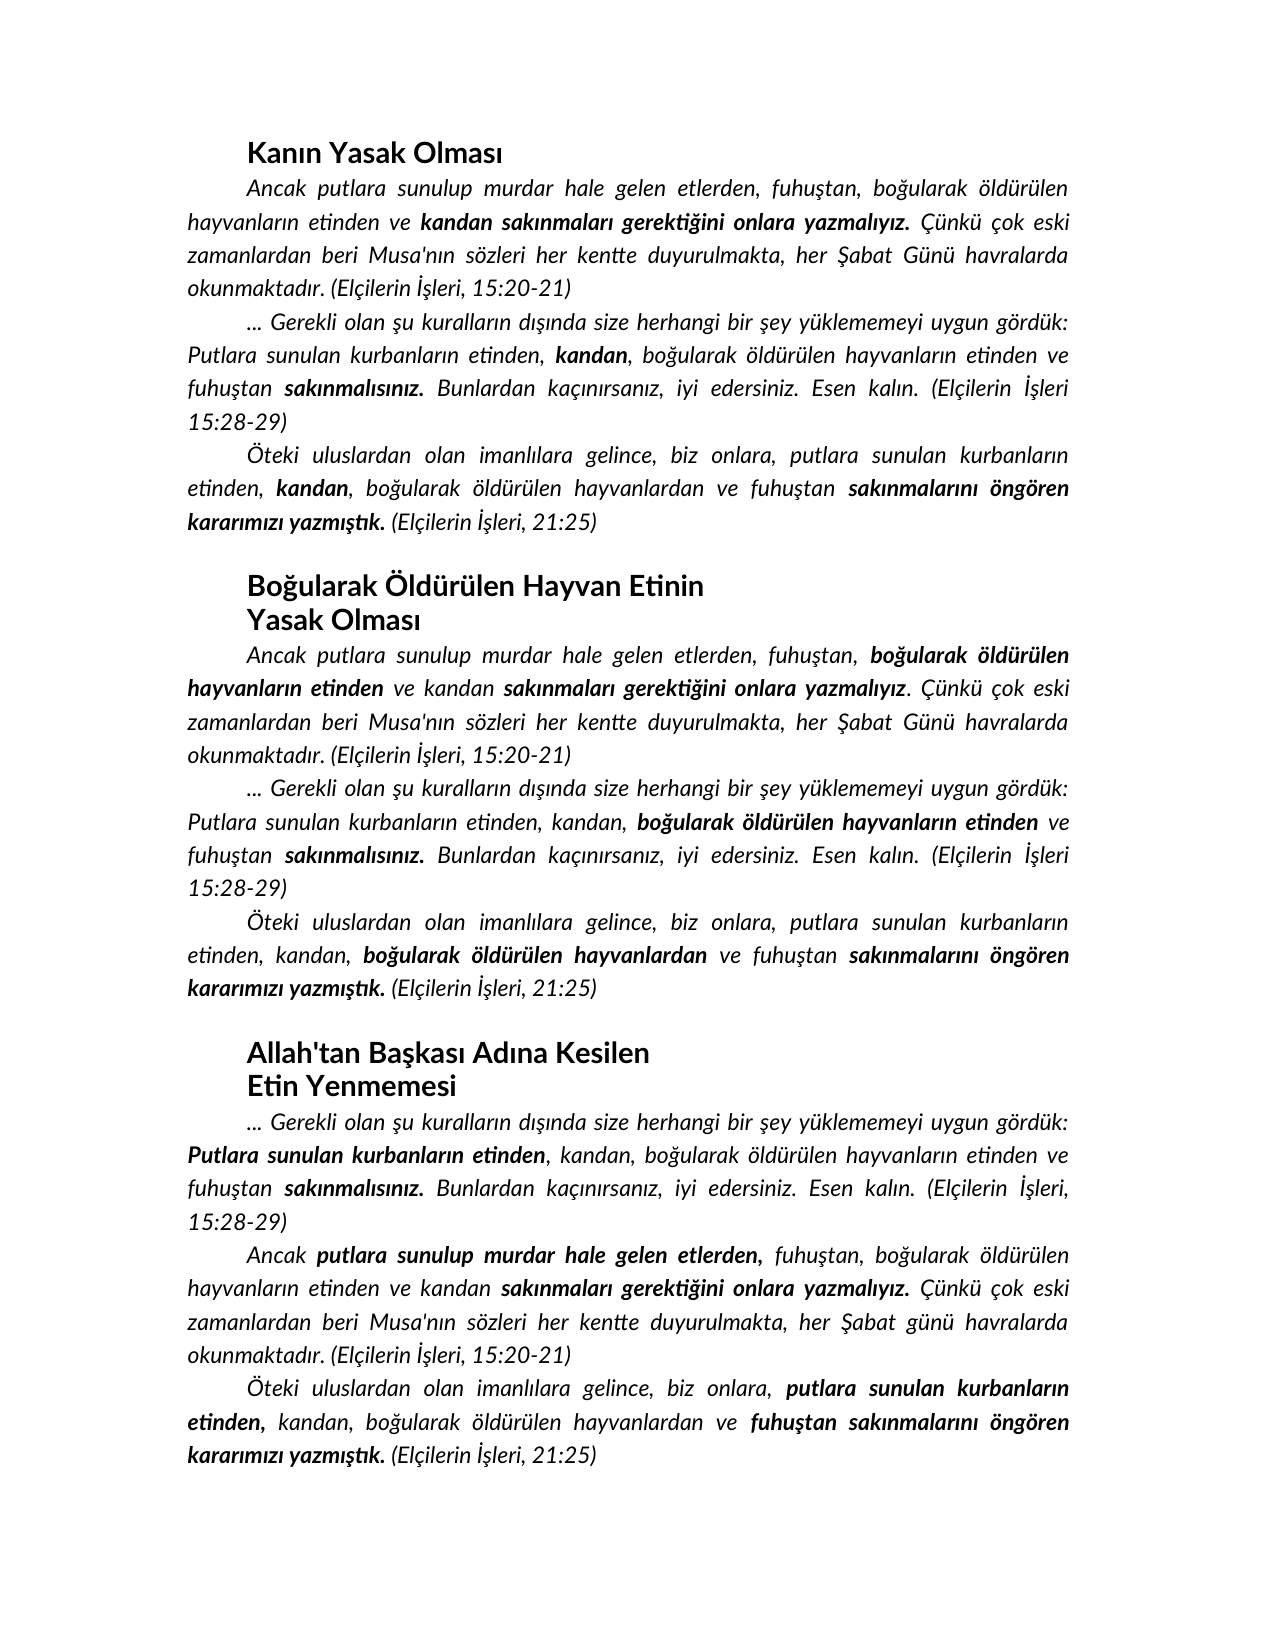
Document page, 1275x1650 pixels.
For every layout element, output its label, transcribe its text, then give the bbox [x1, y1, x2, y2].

text Ancak putlara sunulup murdar hale gelen etlerden, fuhuştan, boğularak öldürülen hayvanların etinden ve kandan sakınmaları gerektiğini onlara yazmalıyız. Çünkü çok eski zamanlardan beri Musa'nın sözleri her kentte duyurulmakta, her Şabat Günü havralarda okunmaktadır. (Elçilerin İşleri, 15:20-21) [187, 637, 1070, 770]
text Öteki uluslardan olan imanlılara gelince, biz onlara, putlara sunulan kurbanların etinden, kandan, boğularak öldürülen hayvanlardan ve fuhuştan sakınmalarını öngören kararımızı yazmıştık. (Elçilerin İşleri, 21:25) [187, 1370, 1070, 1470]
text Yasak Olması [187, 603, 1070, 637]
text ... Gerekli olan şu kuralların dışında size herhangi bir şey yüklememeyi uygun gördük: Putlara sunulan kurbanların etinden, kandan, boğularak öldürülen hayvanların etinden ve fuhuştan sakınmalısınız. Bunlardan kaçınırsanız, iyi edersiniz. Esen kalın. (Elçilerin İşleri, 15:28-29) [187, 1103, 1070, 1237]
text ... Gerekli olan şu kuralların dışında size herhangi bir şey yüklememeyi uygun gördük: Putlara sunulan kurbanların etinden, kandan, boğularak öldürülen hayvanların etinden ve fuhuştan sakınmalısınız. Bunlardan kaçınırsanız, iyi edersiniz. Esen kalın. (Elçilerin İşleri 15:28-29) [187, 770, 1070, 903]
text Boğularak Öldürülen Hayvan Etinin [187, 570, 1070, 603]
text Etin Yenmemesi [187, 1070, 1070, 1103]
text Öteki uluslardan olan imanlılara gelince, biz onlara, putlara sunulan kurbanların etinden, kandan, boğularak öldürülen hayvanlardan ve fuhuştan sakınmalarını öngören kararımızı yazmıştık. (Elçilerin İşleri, 21:25) [187, 437, 1070, 537]
text Öteki uluslardan olan imanlılara gelince, biz onlara, putlara sunulan kurbanların etinden, kandan, boğularak öldürülen hayvanlardan ve fuhuştan sakınmalarını öngören kararımızı yazmıştık. (Elçilerin İşleri, 21:25) [187, 903, 1070, 1003]
text ... Gerekli olan şu kuralların dışında size herhangi bir şey yüklememeyi uygun gördük: Putlara sunulan kurbanların etinden, kandan, boğularak öldürülen hayvanların etinden ve fuhuştan sakınmalısınız. Bunlardan kaçınırsanız, iyi edersiniz. Esen kalın. (Elçilerin İşleri 15:28-29) [187, 303, 1070, 437]
text Ancak putlara sunulup murdar hale gelen etlerden, fuhuştan, boğularak öldürülen hayvanların etinden ve kandan sakınmaları gerektiğini onlara yazmalıyız. Çünkü çok eski zamanlardan beri Musa'nın sözleri her kentte duyurulmakta, her Şabat Günü havralarda okunmaktadır. (Elçilerin İşleri, 15:20-21) [187, 170, 1070, 303]
text Ancak putlara sunulup murdar hale gelen etlerden, fuhuştan, boğularak öldürülen hayvanların etinden ve kandan sakınmaları gerektiğini onlara yazmalıyız. Çünkü çok eski zamanlardan beri Musa'nın sözleri her kentte duyurulmakta, her Şabat günü havralarda okunmaktadır. (Elçilerin İşleri, 15:20-21) [187, 1237, 1070, 1370]
text Kanın Yasak Olması [187, 137, 1070, 170]
text Allah'tan Başkası Adına Kesilen [187, 1037, 1070, 1070]
